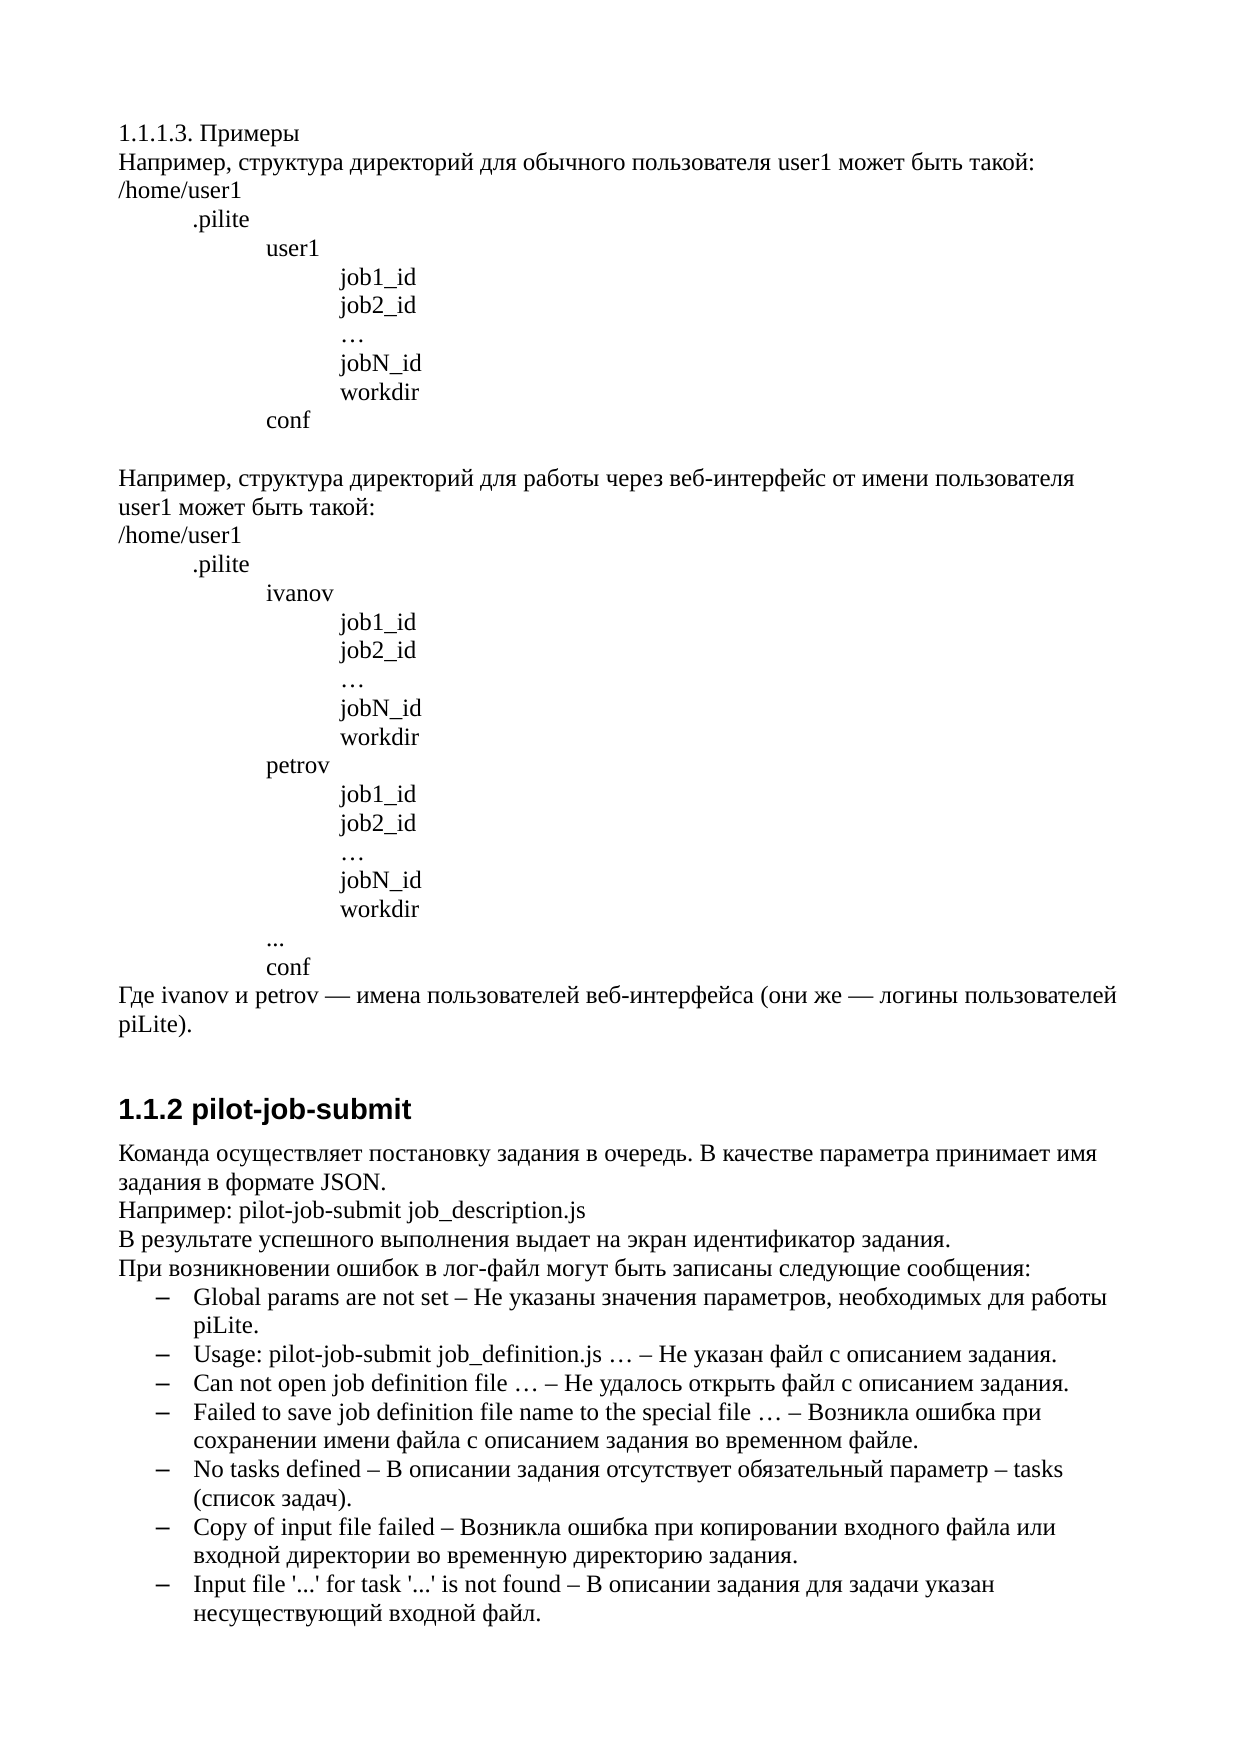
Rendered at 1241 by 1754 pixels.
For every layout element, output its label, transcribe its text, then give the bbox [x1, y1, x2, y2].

list Usage: pilot-job-submit job_definition.js … – Не указан файл с описанием задания. [156, 1339, 1122, 1368]
text … [118, 837, 1122, 866]
text job2_id [118, 291, 1122, 319]
text .pilite [118, 204, 1122, 233]
text Например, структура директорий для обычного пользователя user1 может быть такой: [118, 147, 1122, 176]
text ... [118, 923, 1122, 952]
text /home/user1 [118, 521, 1122, 549]
text job2_id [118, 636, 1122, 664]
text ivanov [118, 578, 1122, 607]
text При возникновении ошибок в лог-файл могут быть записаны следующие сообщения: [118, 1253, 1122, 1282]
text … [118, 319, 1122, 348]
list Can not open job definition file … – Не удалось открыть файл с описанием задания. [156, 1368, 1122, 1397]
text job1_id [118, 262, 1122, 291]
text conf [118, 406, 1122, 434]
text 1.1.1.3. Примеры [118, 118, 1122, 147]
text Например: pilot-job-submit job_description.js [118, 1195, 1122, 1224]
text Команда осуществляет постановку задания в очередь. В качестве параметра принимает имя задания в формате JSON. [118, 1138, 1122, 1195]
text В результате успешного выполнения выдает на экран идентификатор задания. [118, 1224, 1122, 1253]
text workdir [118, 894, 1122, 923]
text workdir [118, 722, 1122, 751]
text workdir [118, 377, 1122, 406]
text job1_id [118, 779, 1122, 808]
text petrov [118, 751, 1122, 779]
text … [118, 664, 1122, 693]
subtitle 1.1.2 pilot-job-submit [118, 1092, 1122, 1125]
list Copy of input file failed – Возникла ошибка при копировании входного файла или входной директории во временную директорию задания. [156, 1512, 1122, 1569]
text .pilite [118, 549, 1122, 578]
list No tasks defined – В описании задания отсутствует обязательный параметр – tasks (список задач). [156, 1454, 1122, 1512]
text /home/user1 [118, 176, 1122, 204]
list Input file '...' for task '...' is not found – В описании задания для задачи указан несуществующий входной файл. [156, 1569, 1122, 1627]
text Где ivanov и petrov — имена пользователей веб-интерфейса (они же — логины пользователей piLite). [118, 981, 1122, 1038]
text Например, структура директорий для работы через веб-интерфейс от имени пользователя user1 может быть такой: [118, 463, 1122, 521]
text jobN_id [118, 693, 1122, 722]
text job2_id [118, 808, 1122, 837]
text jobN_id [118, 866, 1122, 894]
list Global params are not set – Не указаны значения параметров, необходимых для работы piLite. [156, 1282, 1122, 1339]
text user1 [118, 233, 1122, 262]
text conf [118, 952, 1122, 981]
text jobN_id [118, 348, 1122, 377]
list Failed to save job definition file name to the special file … – Возникла ошибка при сохранении имени файла с описанием задания во временном файле. [156, 1397, 1122, 1454]
text job1_id [118, 607, 1122, 636]
